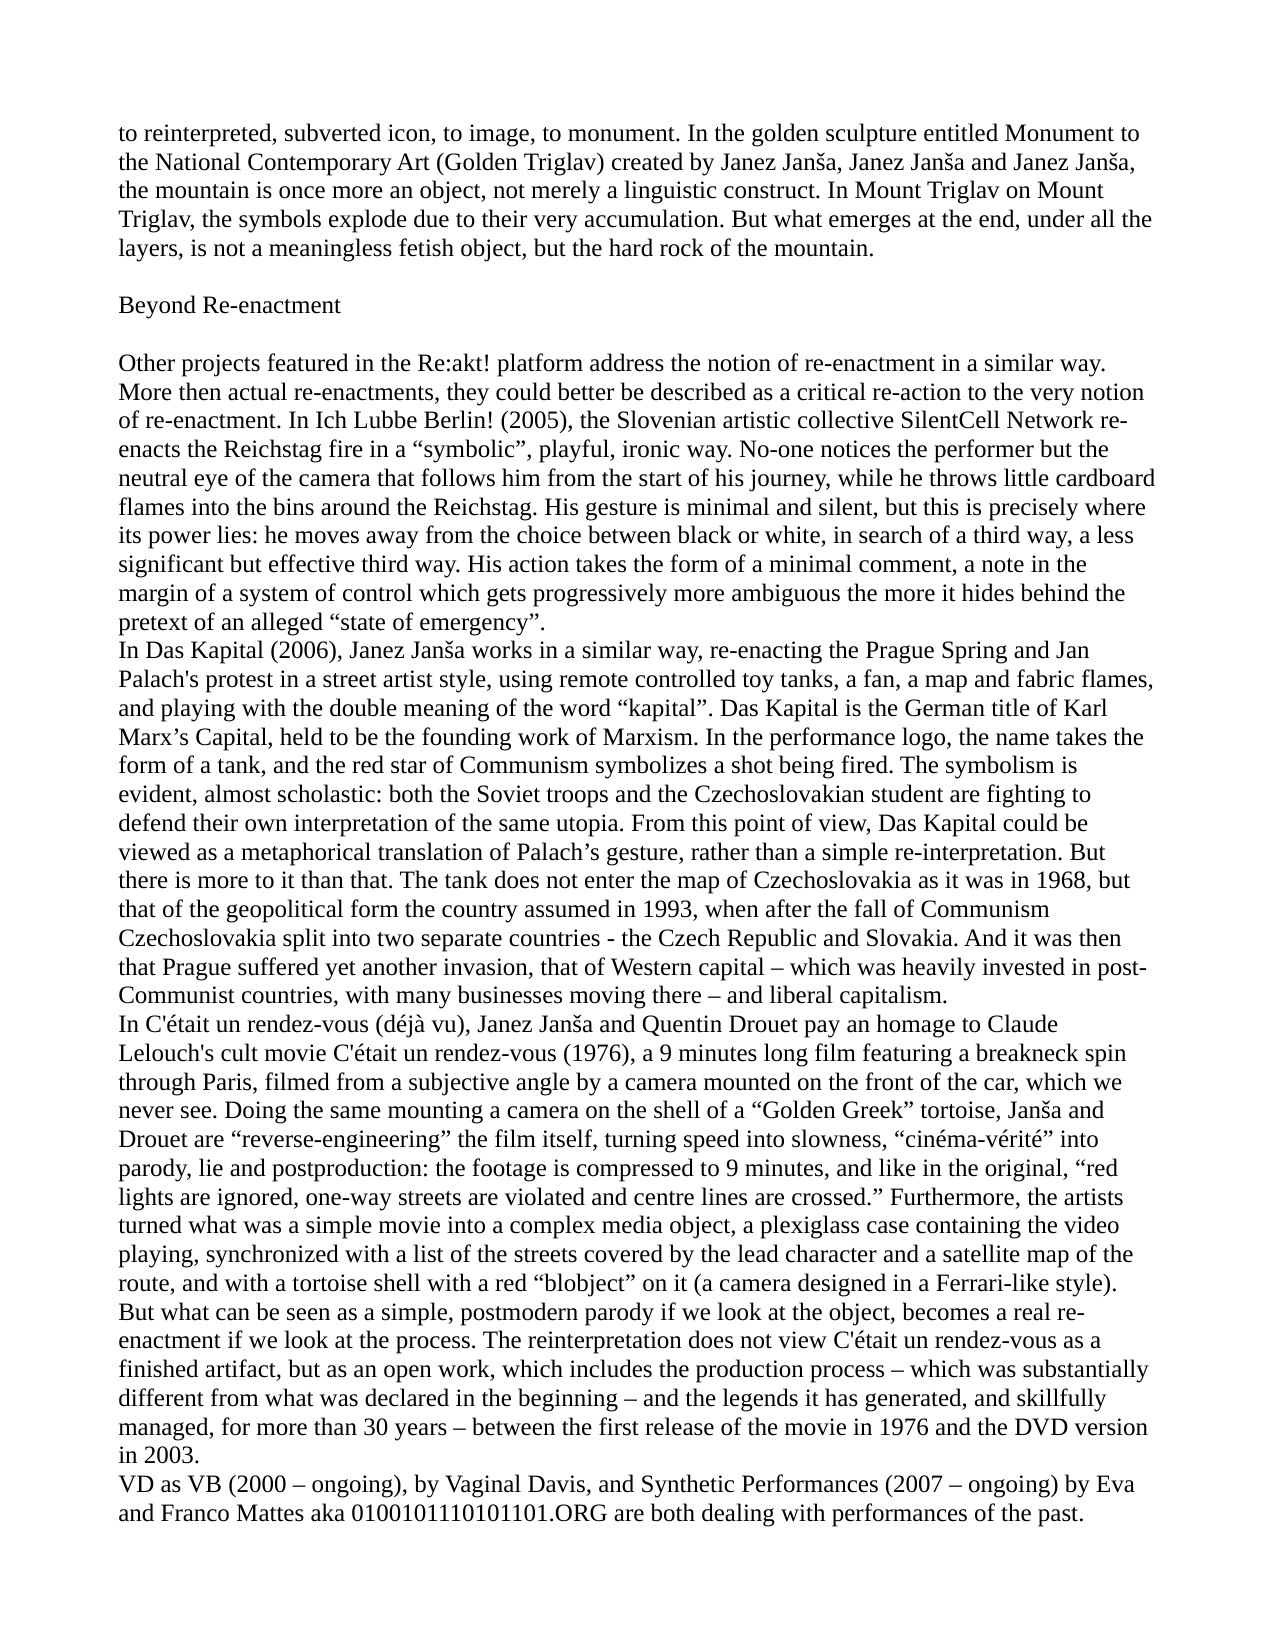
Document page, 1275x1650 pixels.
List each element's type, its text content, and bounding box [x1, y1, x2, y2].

text Other projects featured in the Re:akt! platform address the notion of re-enactment in a similar way. More then actual re-enactments, they could better be described as a critical re-action to the very notion of re-enactment. In Ich Lubbe Berlin! (2005), the Slovenian artistic collective SilentCell Network re-enacts the Reichstag fire in a “symbolic”, playful, ironic way. No-one notices the performer but the neutral eye of the camera that follows him from the start of his journey, while he throws little cardboard flames into the bins around the Reichstag. His gesture is minimal and silent, but this is precisely where its power lies: he moves away from the choice between black or white, in search of a third way, a less significant but effective third way. His action takes the form of a minimal comment, a note in the margin of a system of control which gets progressively more ambiguous the more it hides behind the pretext of an alleged “state of emergency”. [118, 348, 1157, 636]
text Beyond Re-enactment [118, 291, 1157, 319]
text VD as VB (2000 – ongoing), by Vaginal Davis, and Synthetic Performances (2007 – ongoing) by Eva and Franco Mattes aka 0100101110101101.ORG are both dealing with performances of the past. [118, 1469, 1157, 1527]
text In Das Kapital (2006), Janez Janša works in a similar way, re-enacting the Prague Spring and Jan Palach's protest in a street artist style, using remote controlled toy tanks, a fan, a map and fabric flames, and playing with the double meaning of the word “kapital”. Das Kapital is the German title of Karl Marx’s Capital, held to be the founding work of Marxism. In the performance logo, the name takes the form of a tank, and the red star of Communism symbolizes a shot being fired. The symbolism is evident, almost scholastic: both the Soviet troops and the Czechoslovakian student are fighting to defend their own interpretation of the same utopia. From this point of view, Das Kapital could be viewed as a metaphorical translation of Palach’s gesture, rather than a simple re-interpretation. But there is more to it than that. The tank does not enter the map of Czechoslovakia as it was in 1968, but that of the geopolitical form the country assumed in 1993, when after the fall of Communism Czechoslovakia split into two separate countries - the Czech Republic and Slovakia. And it was then that Prague suffered yet another invasion, that of Western capital – which was heavily invested in post-Communist countries, with many businesses moving there – and liberal capitalism. [118, 636, 1157, 1009]
text to reinterpreted, subverted icon, to image, to monument. In the golden sculpture entitled Monument to the National Contemporary Art (Golden Triglav) created by Janez Janša, Janez Janša and Janez Janša, the mountain is once more an object, not merely a linguistic construct. In Mount Triglav on Mount Triglav, the symbols explode due to their very accumulation. But what emerges at the end, under all the layers, is not a meaningless fetish object, but the hard rock of the mountain. [118, 118, 1157, 262]
text In C'était un rendez-vous (déjà vu), Janez Janša and Quentin Drouet pay an homage to Claude Lelouch's cult movie C'était un rendez-vous (1976), a 9 minutes long film featuring a breakneck spin through Paris, filmed from a subjective angle by a camera mounted on the front of the car, which we never see. Doing the same mounting a camera on the shell of a “Golden Greek” tortoise, Janša and Drouet are “reverse-engineering” the film itself, turning speed into slowness, “cinéma-vérité” into parody, lie and postproduction: the footage is compressed to 9 minutes, and like in the original, “red lights are ignored, one-way streets are violated and centre lines are crossed.” Furthermore, the artists turned what was a simple movie into a complex media object, a plexiglass case containing the video playing, synchronized with a list of the streets covered by the lead character and a satellite map of the route, and with a tortoise shell with a red “blobject” on it (a camera designed in a Ferrari-like style). But what can be seen as a simple, postmodern parody if we look at the object, becomes a real re-enactment if we look at the process. The reinterpretation does not view C'était un rendez-vous as a finished artifact, but as an open work, which includes the production process – which was substantially different from what was declared in the beginning – and the legends it has generated, and skillfully managed, for more than 30 years – between the first release of the movie in 1976 and the DVD version in 2003. [118, 1009, 1157, 1469]
